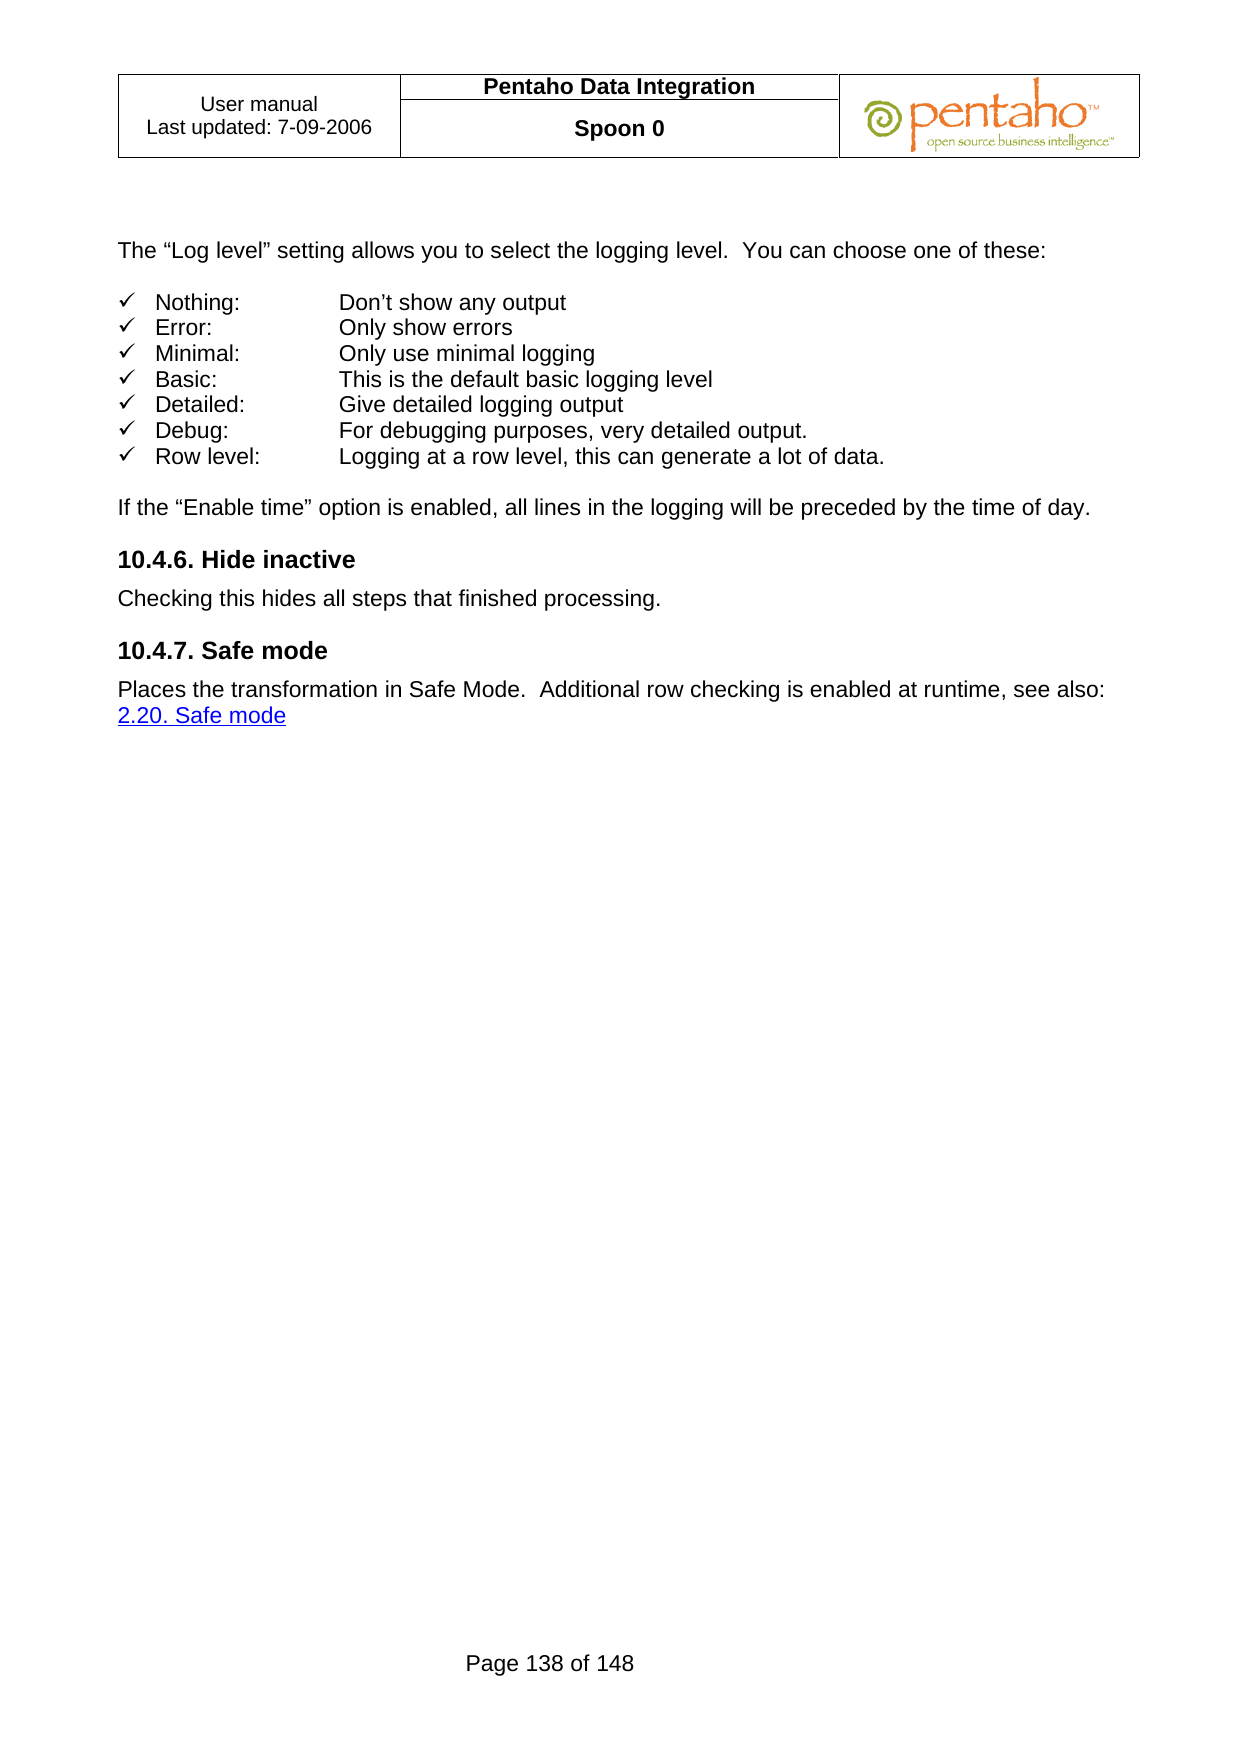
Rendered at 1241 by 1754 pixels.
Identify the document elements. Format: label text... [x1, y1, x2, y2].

list Minimal: Only use minimal logging [117, 341, 1137, 366]
list Debug: For debugging purposes, very detailed output. [117, 418, 1137, 444]
list Nothing: Don’t show any output [117, 289, 1137, 315]
list Detailed: Give detailed logging output [117, 392, 1137, 418]
list Error: Only show errors [117, 315, 1137, 341]
text Places the transformation in Safe Mode. Additional row checking is enabled at runtime, see also: 2.20. Safe mode [117, 677, 1137, 728]
text If the “Enable time” option is enabled, all lines in the logging will be preceded by the time of day. [117, 495, 1137, 520]
list Basic: This is the default basic logging level [117, 366, 1137, 392]
subtitle Hide inactive [117, 545, 1137, 573]
text The “Log level” setting allows you to select the logging level. You can choose one of these: [117, 238, 1137, 264]
text Checking this hides all steps that finished processing. [117, 586, 1137, 611]
subtitle Safe mode [117, 636, 1137, 664]
list Row level: Logging at a row level, this can generate a lot of data. [117, 444, 1137, 469]
